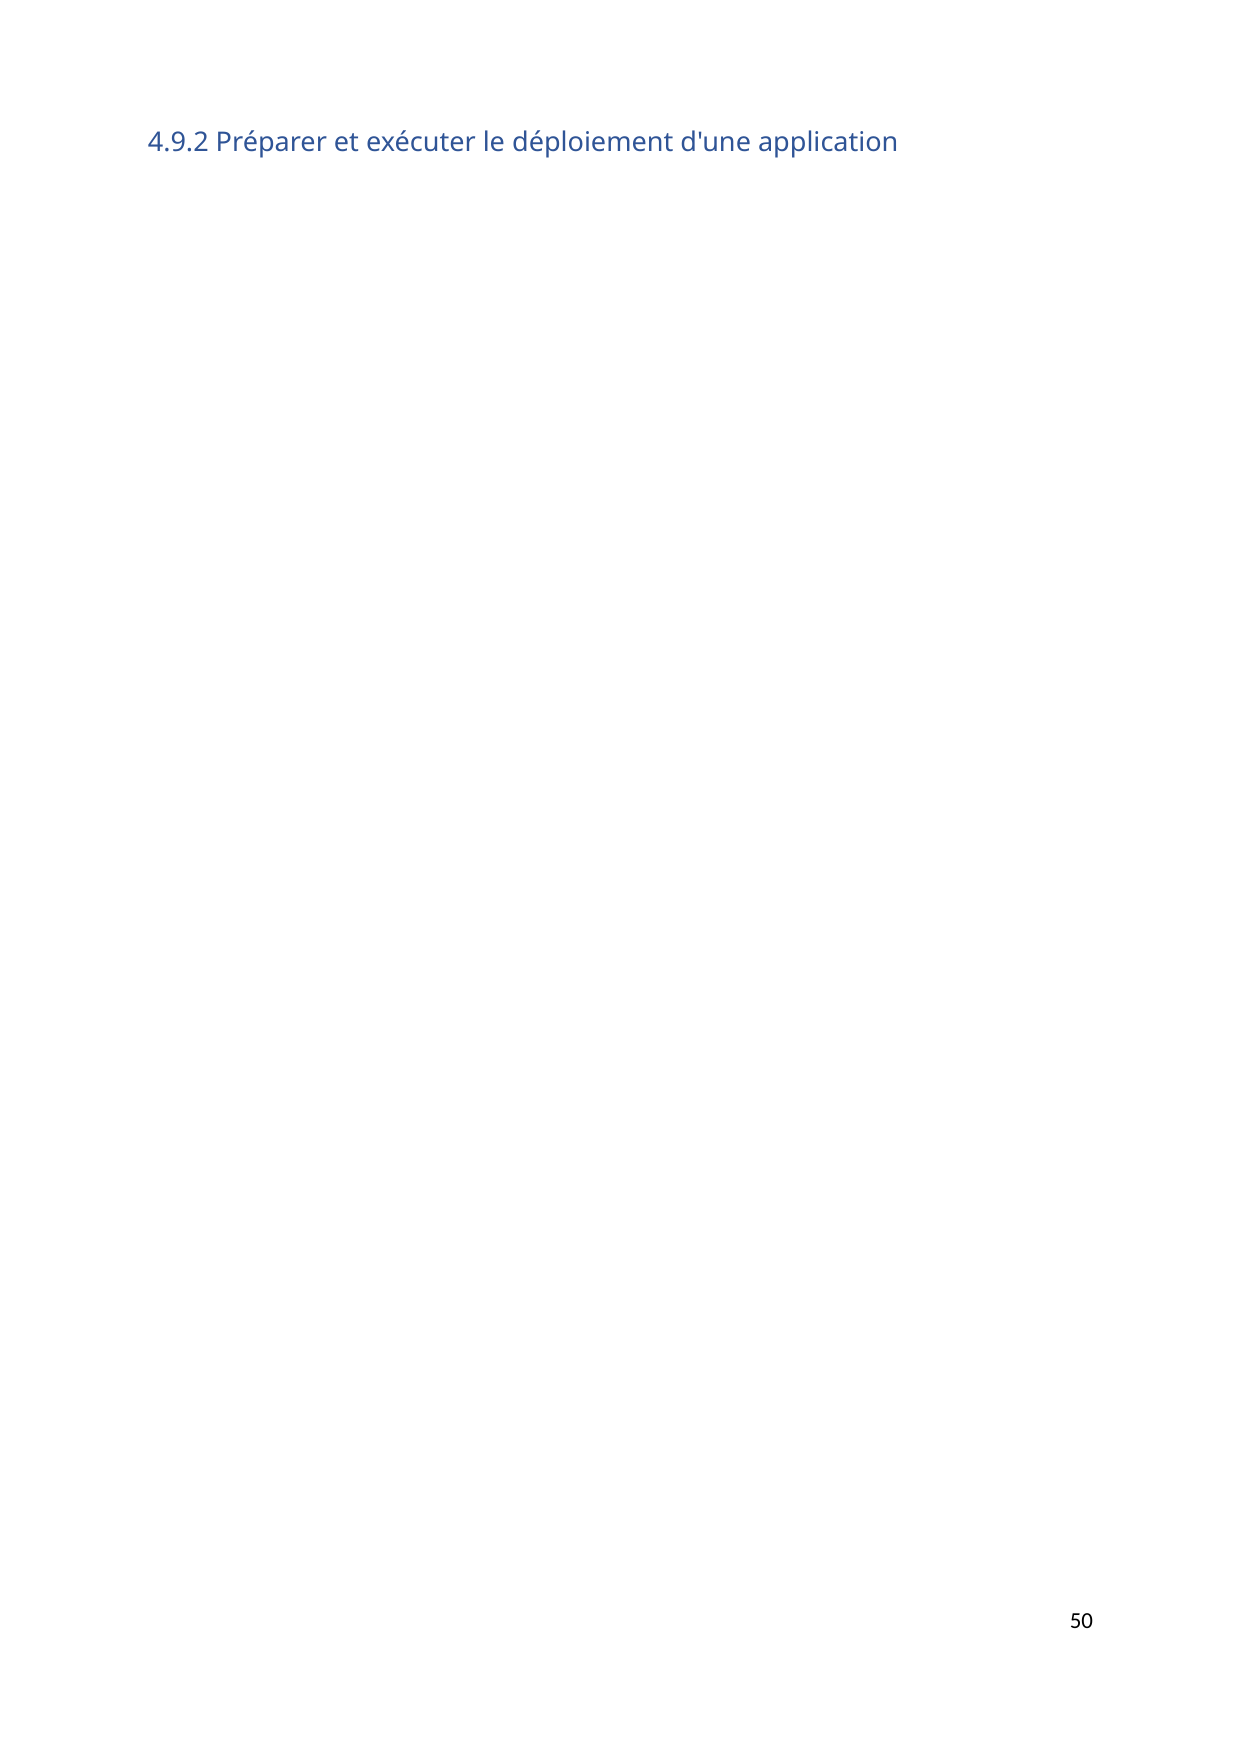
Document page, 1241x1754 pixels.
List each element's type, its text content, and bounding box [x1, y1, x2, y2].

subtitle 4.9.2 Préparer et exécuter le déploiement d'une application [148, 123, 1093, 159]
